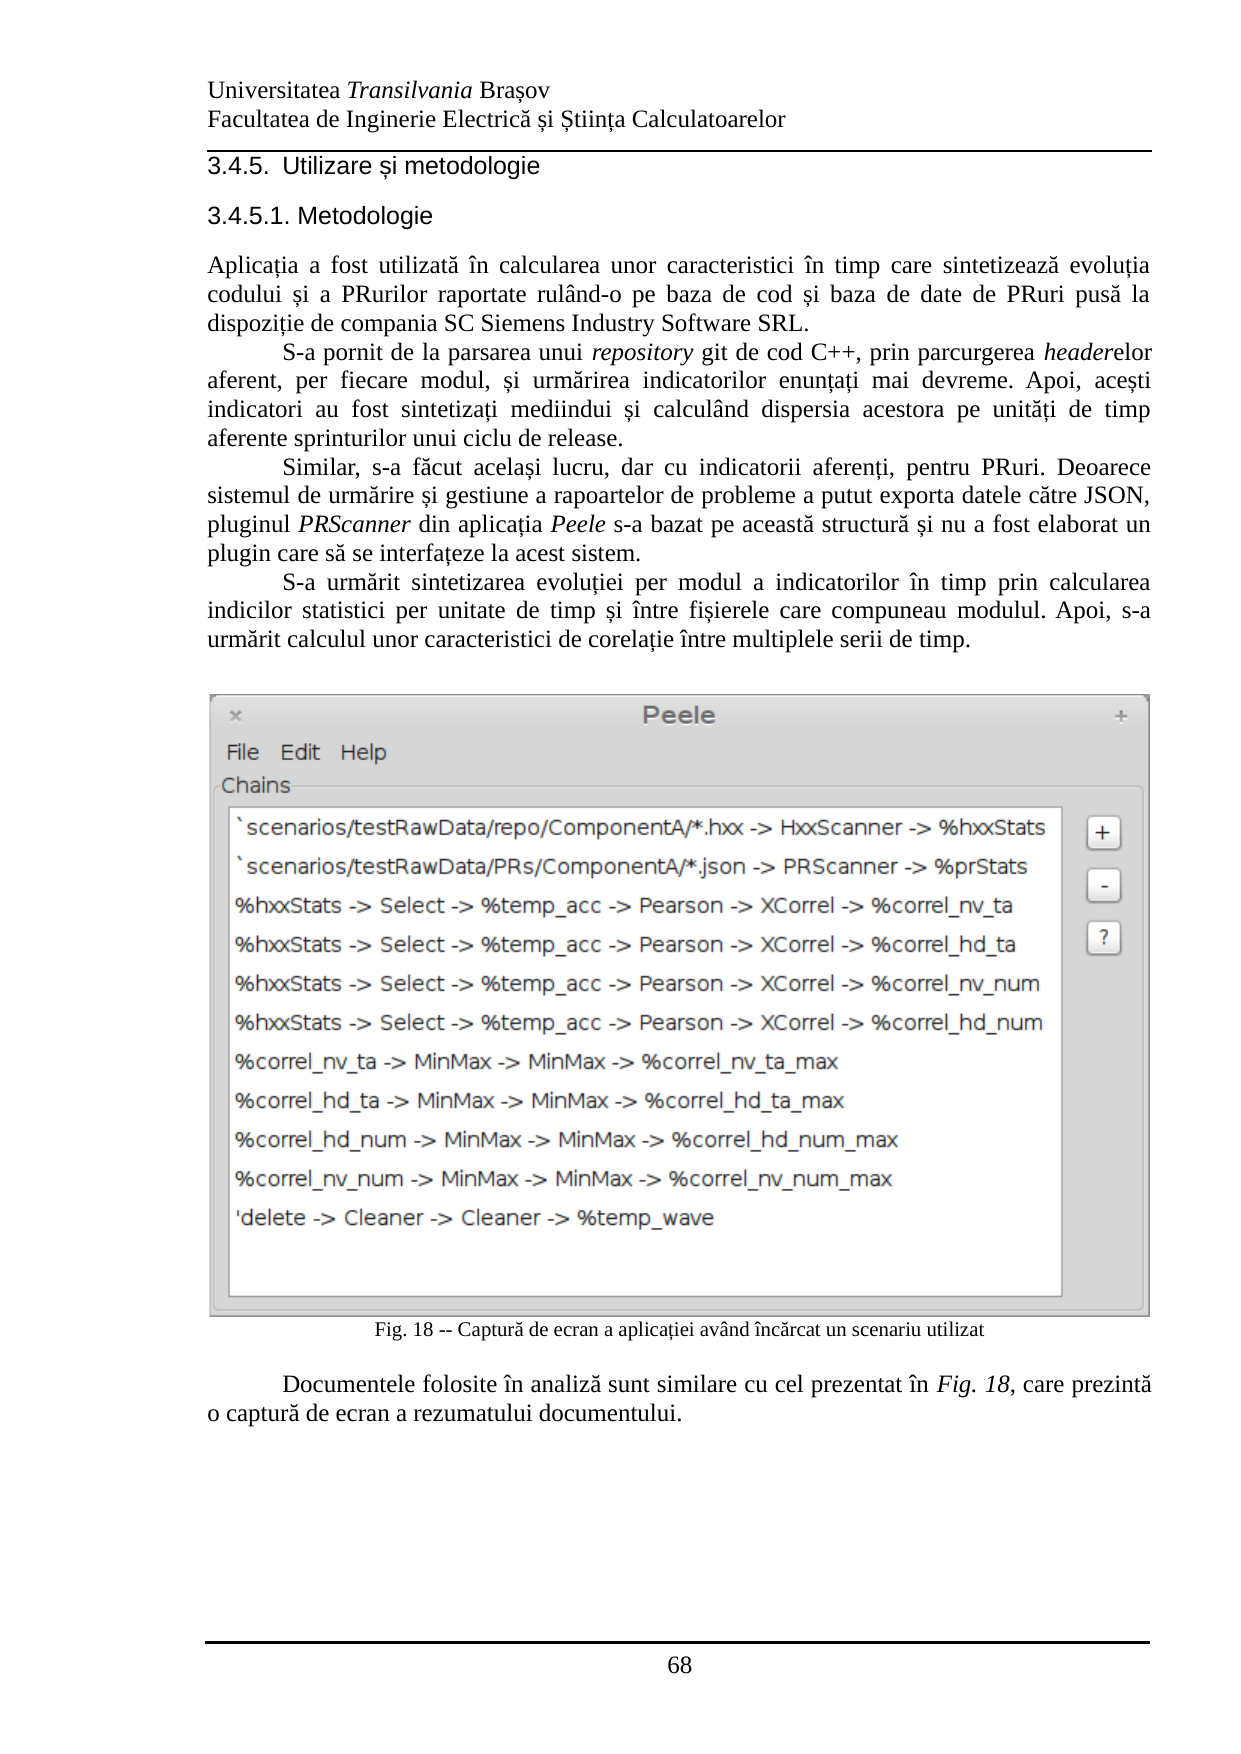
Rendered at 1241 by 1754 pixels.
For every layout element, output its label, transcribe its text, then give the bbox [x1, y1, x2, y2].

text Similar, s-a făcut același lucru, dar cu indicatorii aferenți, pentru PRuri. Deoarece sistemul de urmărire și gestiune a rapoartelor de probleme a putut exporta datele către JSON, pluginul PRScanner din aplicația Peele s-a bazat pe această structură și nu a fost elaborat un plugin care să se interfațeze la acest sistem. [207, 452, 1152, 567]
text Fig. 18 -- Captură de ecran a aplicației având încărcat un scenariu utilizat [209, 1317, 1150, 1341]
text S-a pornit de la parsarea unui repository git de cod C++, prin parcurgerea headerelor aferent, per fiecare modul, și urmărirea indicatorilor enunțați mai devreme. Apoi, acești indicatori au fost sintetizați mediindui și calculând dispersia acestora pe unități de timp aferente sprinturilor unui ciclu de release. [207, 337, 1152, 452]
text Documentele folosite în analiză sunt similare cu cel prezentat în Fig. 18, care prezintă o captură de ecran a rezumatului documentului. [207, 1369, 1152, 1427]
text S-a urmărit sintetizarea evoluției per modul a indicatorilor în timp prin calcularea indicilor statistici per unitate de timp și între fișierele care compuneau modulul. Apoi, s-a urmărit calculul unor caracteristici de corelație între multiplele serii de timp. [207, 567, 1152, 653]
subtitle Metodologie [207, 201, 1023, 229]
subtitle Utilizare și metodologie [207, 152, 1152, 180]
picture [209, 694, 1150, 1317]
text Aplicația a fost utilizată în calcularea unor caracteristici în timp care sintetizează evoluția codului și a PRurilor raportate rulând-o pe baza de cod și baza de date de PRuri pusă la dispoziție de compania SC Siemens Industry Software SRL. [207, 250, 1152, 337]
